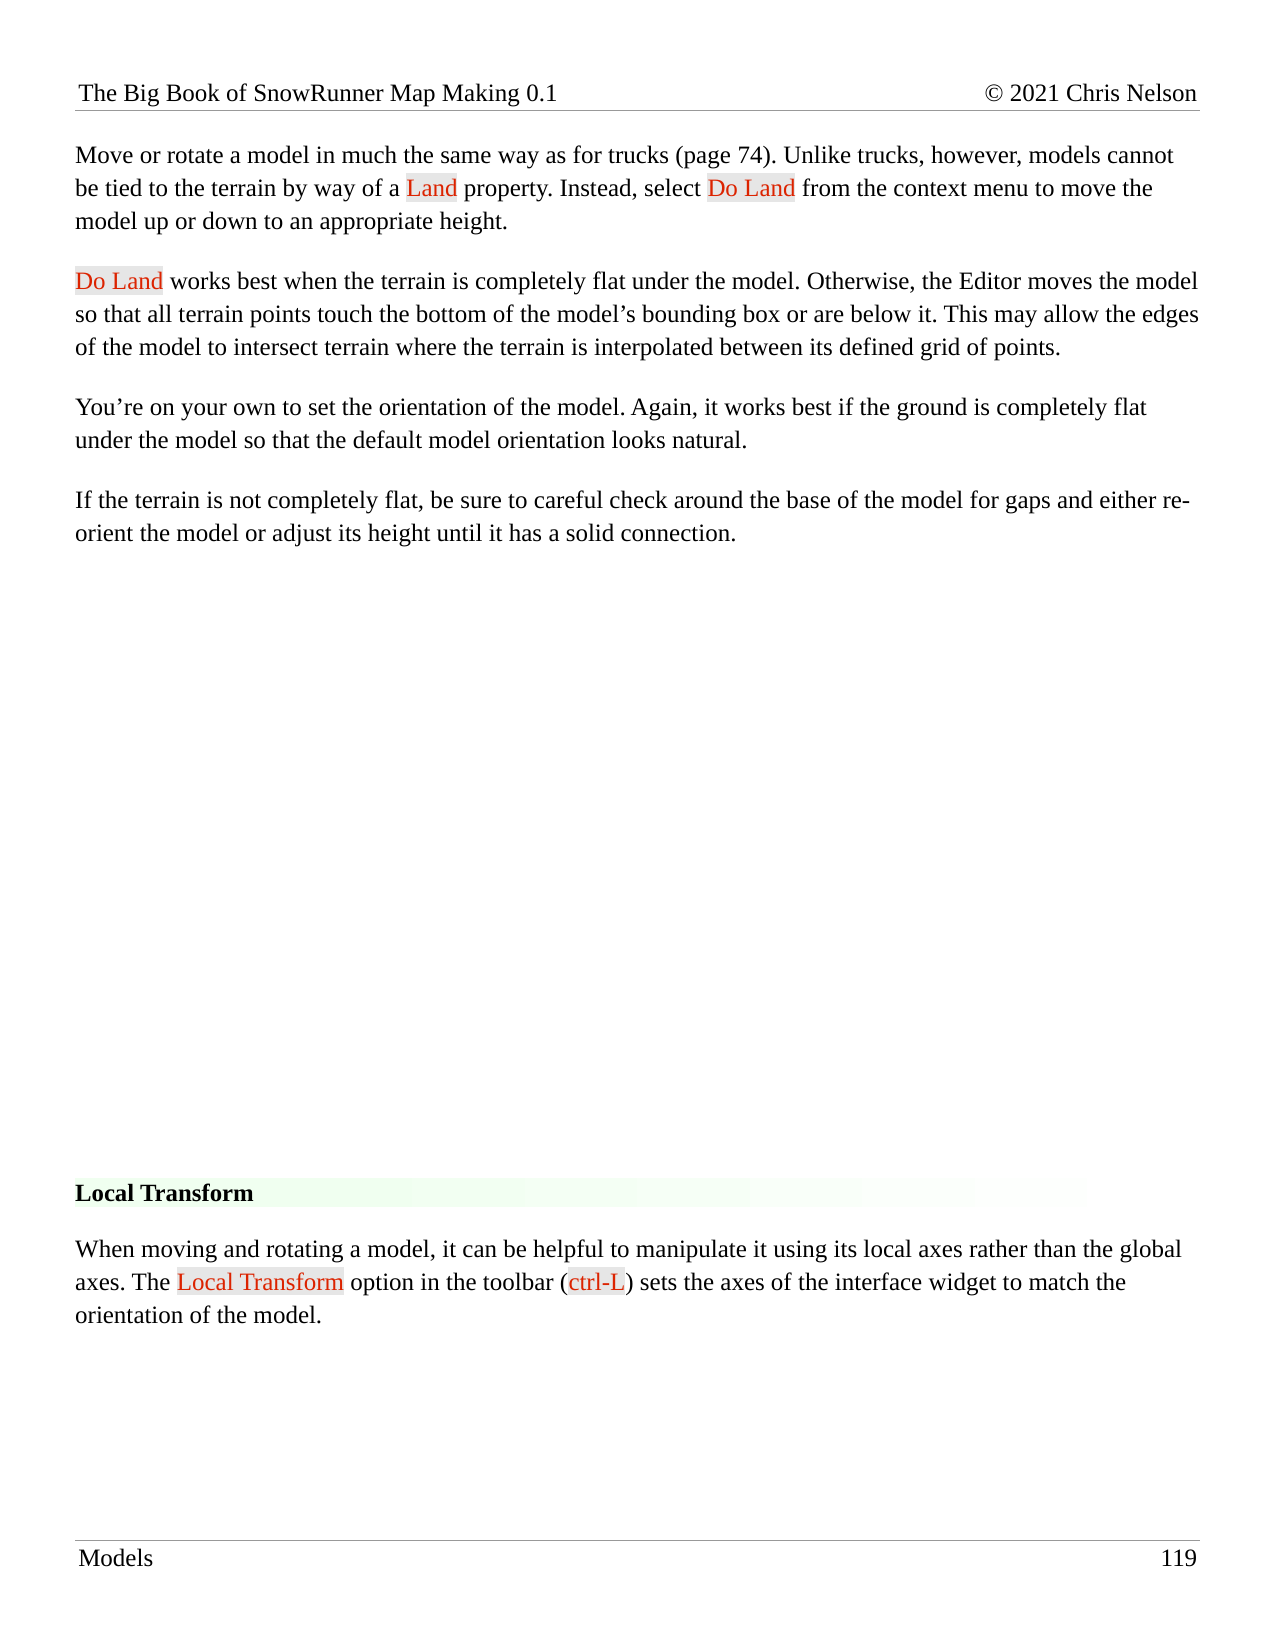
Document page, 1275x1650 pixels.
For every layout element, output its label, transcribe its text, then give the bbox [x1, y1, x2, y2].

text If the terrain is not completely flat, be sure to careful check around the base of the model for gaps and either re-orient the model or adjust its height until it has a solid connection. [75, 485, 1200, 547]
text Do Land works best when the terrain is completely flat under the model. Otherwise, the Editor moves the model so that all terrain points touch the bottom of the model’s bounding box or are below it. This may allow the edges of the model to intersect terrain where the terrain is interpolated between its defined grid of points. [75, 266, 1200, 361]
text Move or rotate a model in much the same way as for trucks (page 74). Unlike trucks, however, models cannot be tied to the terrain by way of a Land property. Instead, select Do Land from the context menu to move the model up or down to an appropriate height. [75, 140, 1200, 235]
text When moving and rotating a model, it can be helpful to manipulate it using its local axes rather than the global axes. The Local Transform option in the toolbar (ctrl‑L) sets the axes of the interface widget to match the orientation of the model. [75, 1234, 1200, 1328]
text You’re on your own to set the orientation of the model. Again, it works best if the ground is completely flat under the model so that the default model orientation looks natural. [75, 392, 1200, 454]
subtitle Local Transform [75, 1178, 1200, 1207]
